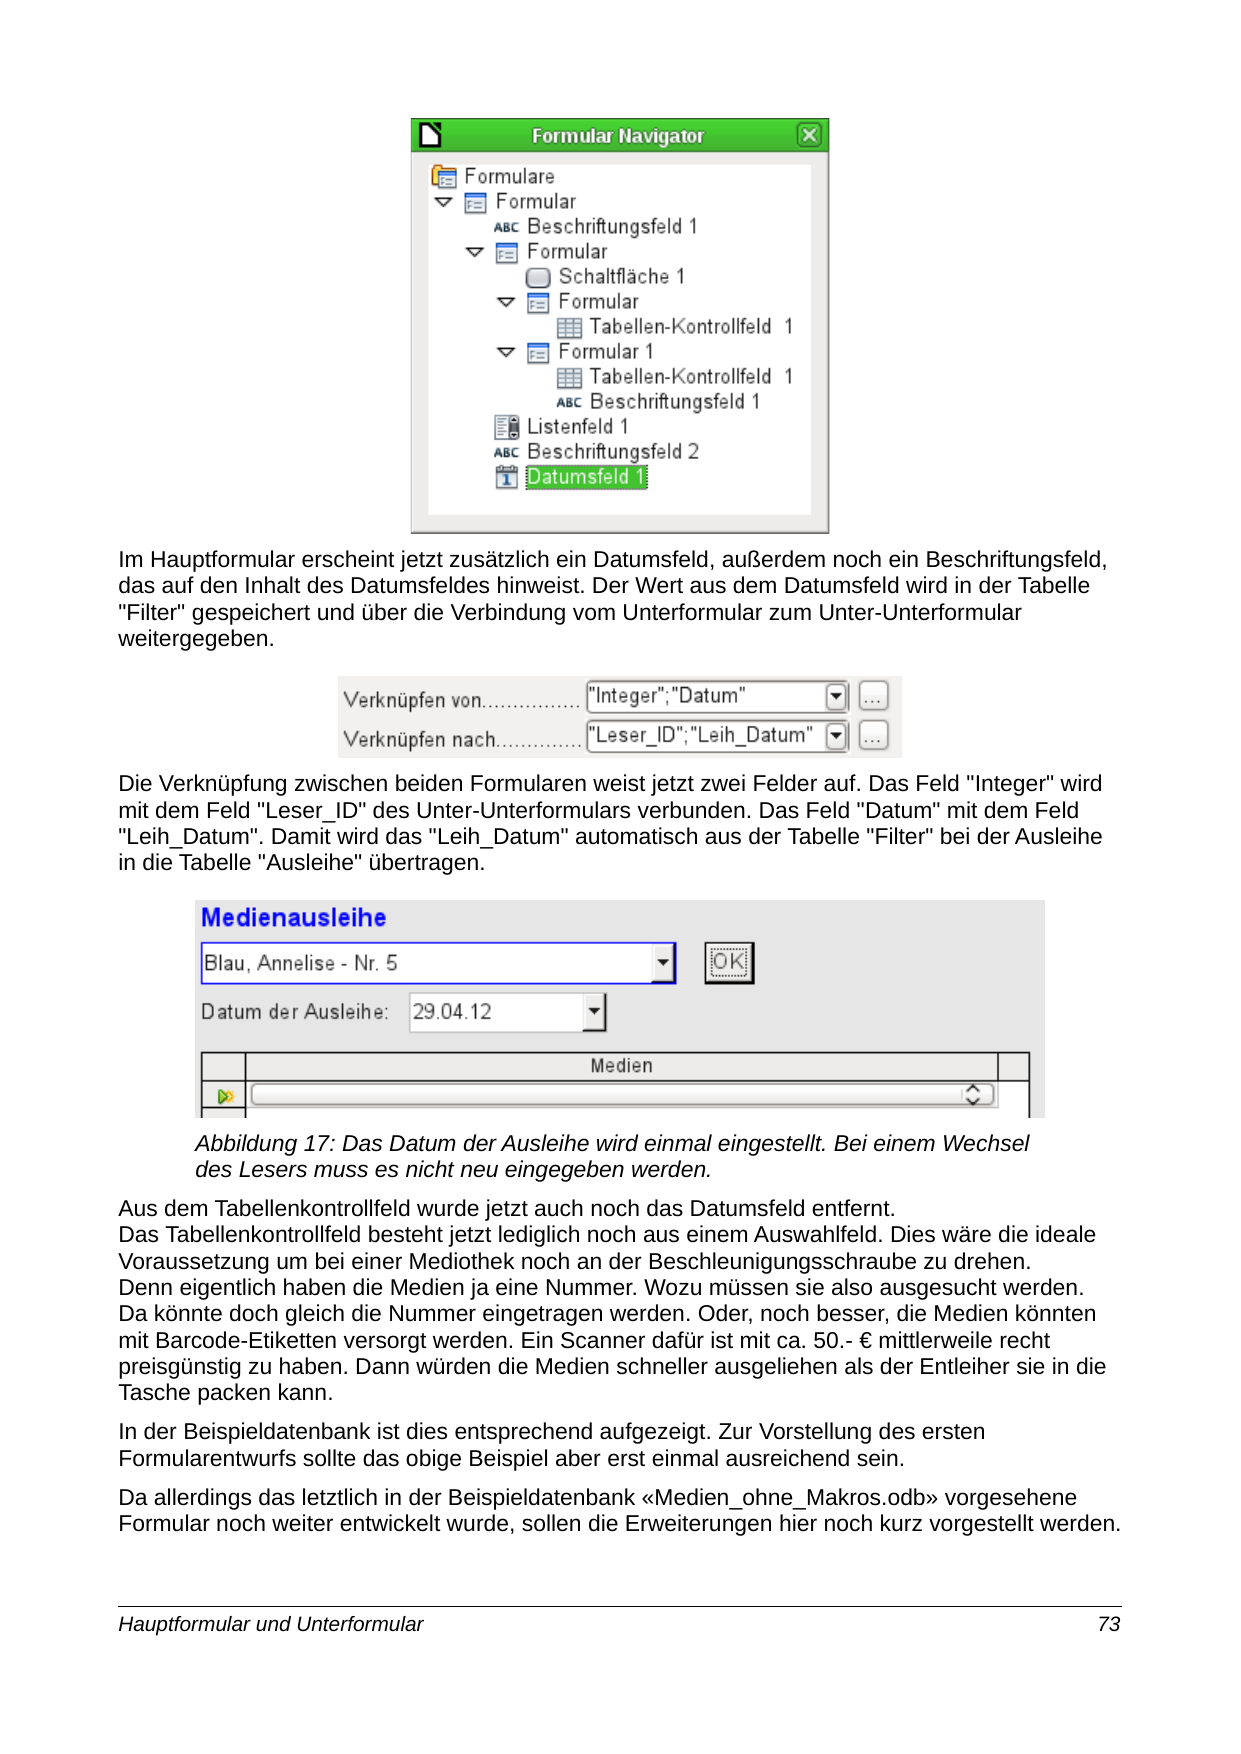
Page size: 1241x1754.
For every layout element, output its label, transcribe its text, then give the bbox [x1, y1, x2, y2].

text Aus dem Tabellenkontrollfeld wurde jetzt auch noch das Datumsfeld entfernt. Das Tabellenkontrollfeld besteht jetzt lediglich noch aus einem Auswahlfeld. Dies wäre die ideale Voraussetzung um bei einer Mediothek noch an der Beschleunigungsschraube zu drehen. Denn eigentlich haben die Medien ja eine Nummer. Wozu müssen sie also ausgesucht werden. Da könnte doch gleich die Nummer eingetragen werden. Oder, noch besser, die Medien könnten mit Barcode-Etiketten versorgt werden. Ein Scanner dafür ist mit ca. 50.- € mittlerweile recht preisgünstig zu haben. Dann würden die Medien schneller ausgeliehen als der Entleiher sie in die Tasche packen kann. [118, 1195, 1122, 1406]
text Die Verknüpfung zwischen beiden Formularen weist jetzt zwei Felder auf. Das Feld "Integer" wird mit dem Feld "Leser_ID" des Unter‑Unterformulars verbunden. Das Feld "Datum" mit dem Feld "Leih_Datum". Damit wird das "Leih_Datum" automatisch aus der Tabelle "Filter" bei der Ausleihe in die Tabelle "Ausleihe" übertragen. [118, 770, 1122, 876]
text Im Hauptformular erscheint jetzt zusätzlich ein Datumsfeld, außerdem noch ein Beschriftungsfeld, das auf den Inhalt des Datumsfeldes hinweist. Der Wert aus dem Datumsfeld wird in der Tabelle "Filter" gespeichert und über die Verbindung vom Unterformular zum Unter-Unterformular weitergegeben. [118, 546, 1122, 652]
picture [338, 676, 903, 758]
text In der Beispieldatenbank ist dies entsprechend aufgezeigt. Zur Vorstellung des ersten Formularentwurfs sollte das obige Beispiel aber erst einmal ausreichend sein. [118, 1418, 1122, 1471]
picture [195, 900, 1045, 1118]
text Abbildung 17: Das Datum der Ausleihe wird einmal eingestellt. Bei einem Wechsel des Lesers muss es nicht neu eingegeben werden. [195, 1118, 1045, 1182]
text Da allerdings das letztlich in der Beispieldatenbank «Medien_ohne_Makros.odb» vorgesehene Formular noch weiter entwickelt wurde, sollen die Erweiterungen hier noch kurz vorgestellt werden. [118, 1483, 1122, 1536]
picture [410, 118, 830, 534]
